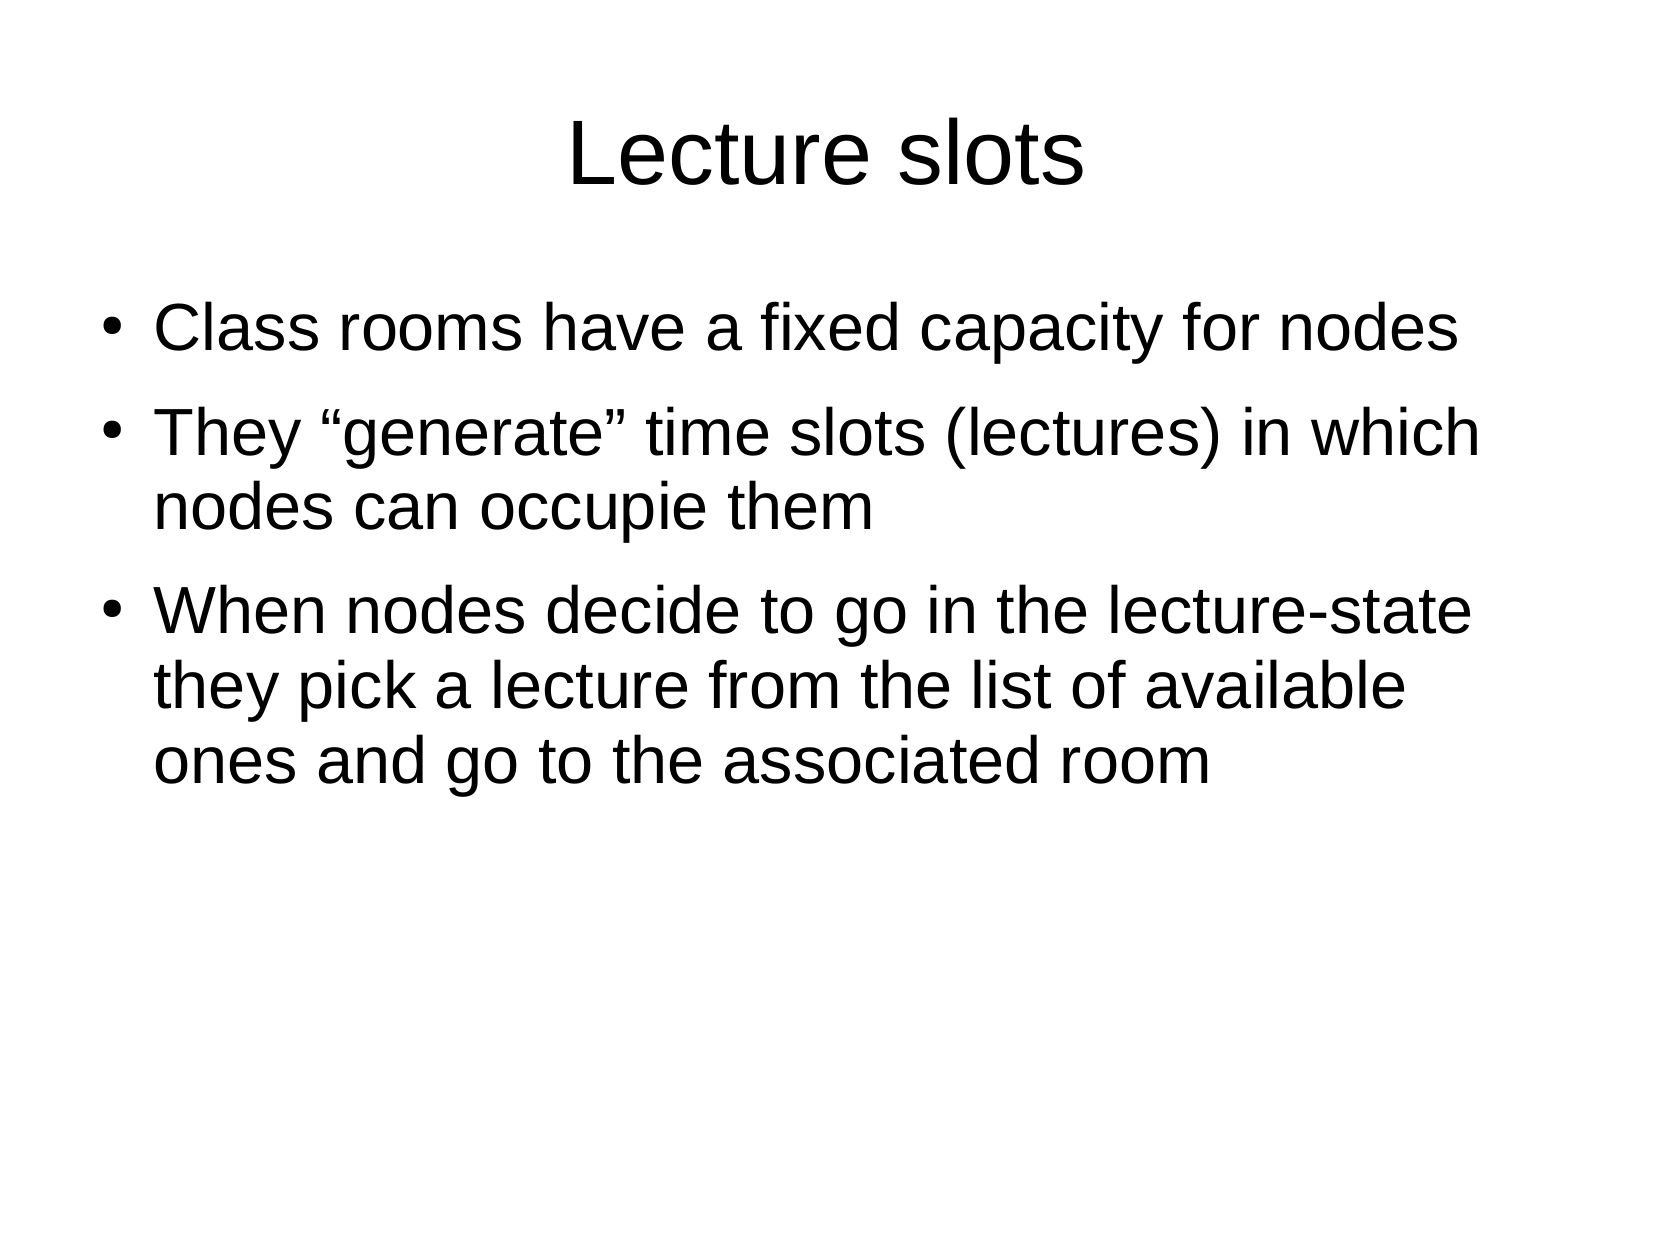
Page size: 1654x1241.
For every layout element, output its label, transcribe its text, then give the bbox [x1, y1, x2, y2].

list Class rooms have a fixed capacity for nodes They “generate” time slots (lectures) in which nodes can occupie them When nodes decide to go in the lecture-state they pick a lecture from the list of available ones and go to the associated room [82, 290, 1560, 1010]
title Lecture slots [82, 49, 1571, 257]
